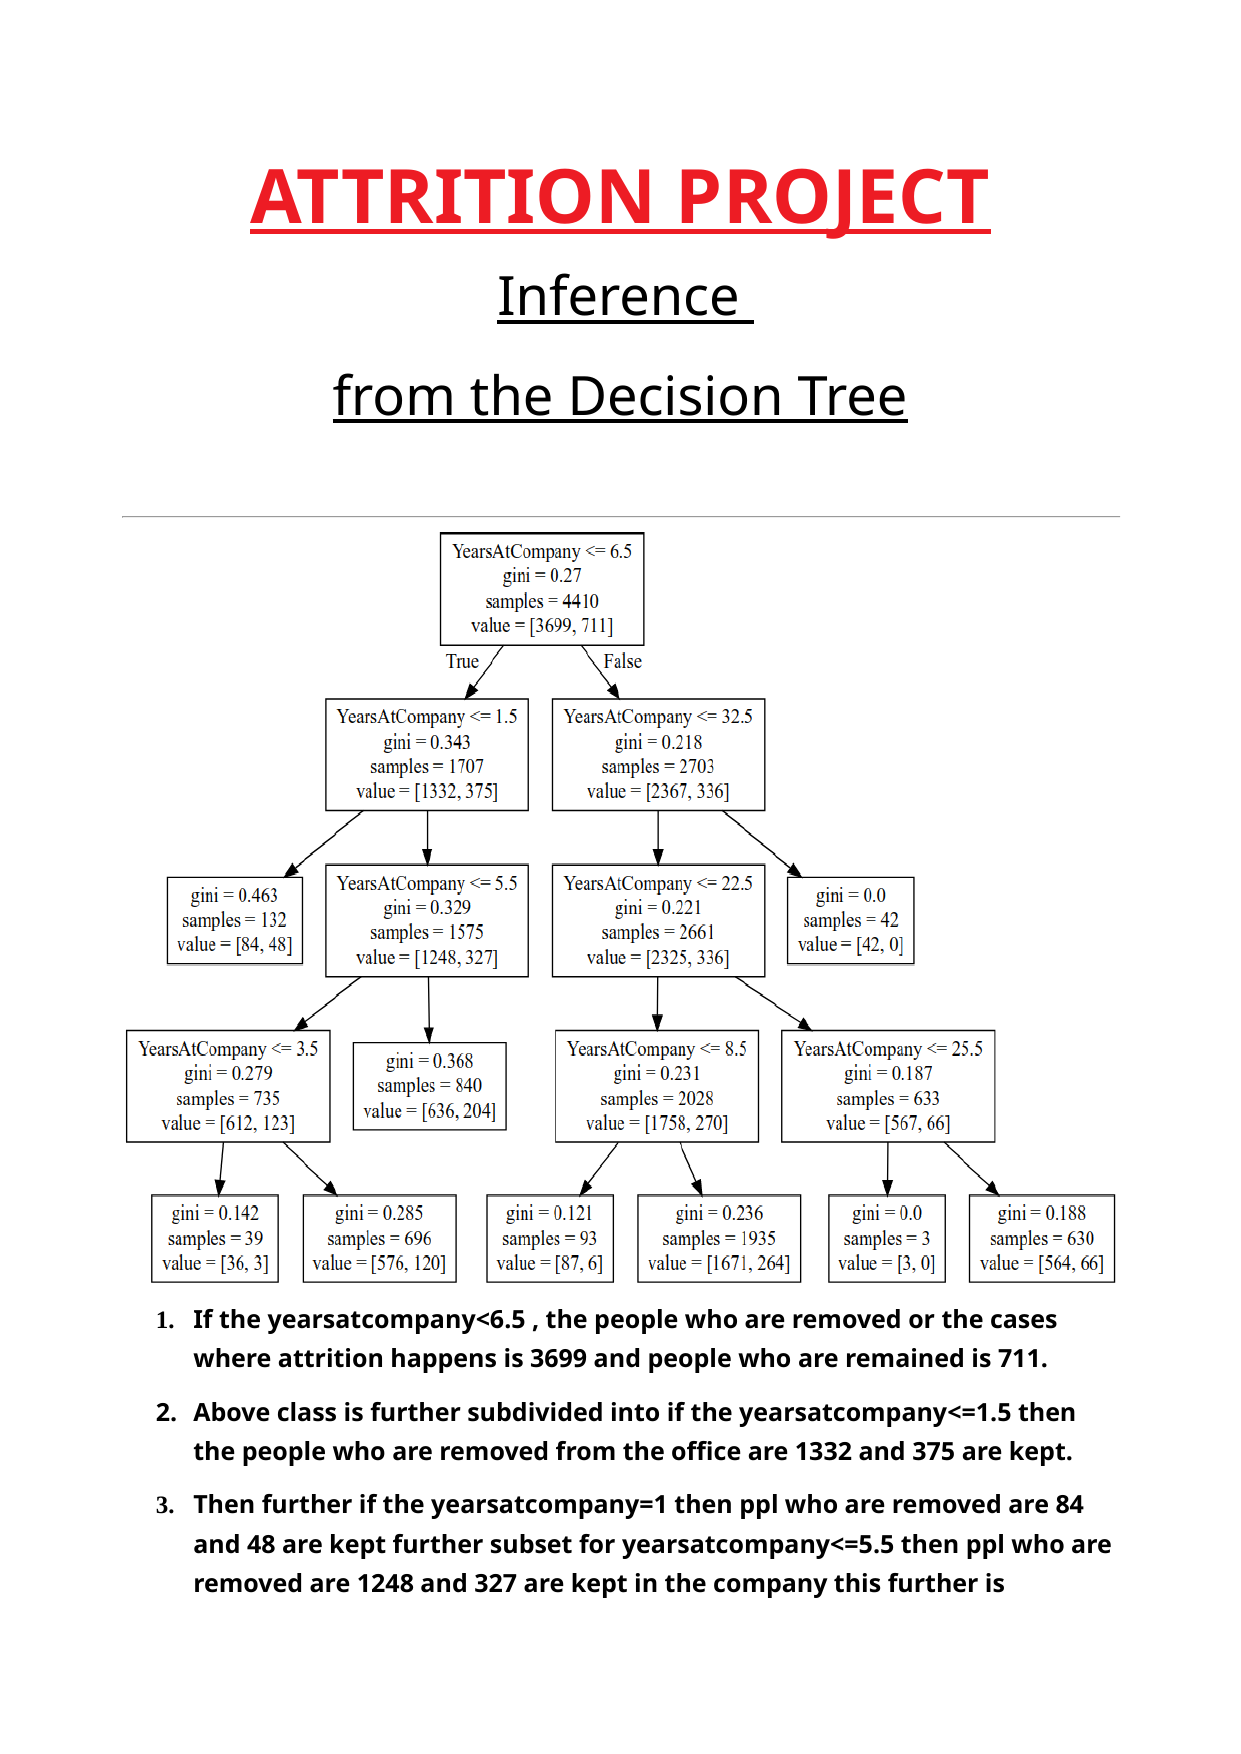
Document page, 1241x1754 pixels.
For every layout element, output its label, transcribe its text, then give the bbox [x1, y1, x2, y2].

list Above class is further subdivided into if the yearsatcompany<=1.5 then the people who are removed from the office are 1332 and 375 are kept. [156, 1394, 1122, 1467]
list If the yearsatcompany<6.5 , the people who are removed or the cases where attrition happens is 3699 and people who are remained is 711. [156, 504, 1122, 1374]
picture [116, 513, 1121, 1297]
subtitle ATTRITION PROJECT [118, 143, 1122, 245]
text Inference [118, 258, 1122, 332]
text from the Decision Tree [118, 357, 1122, 431]
list Then further if the yearsatcompany=1 then ppl who are removed are 84 and 48 are kept further subset for yearsatcompany<=5.5 then ppl who are removed are 1248 and 327 are kept in the company this further is [156, 1487, 1122, 1599]
